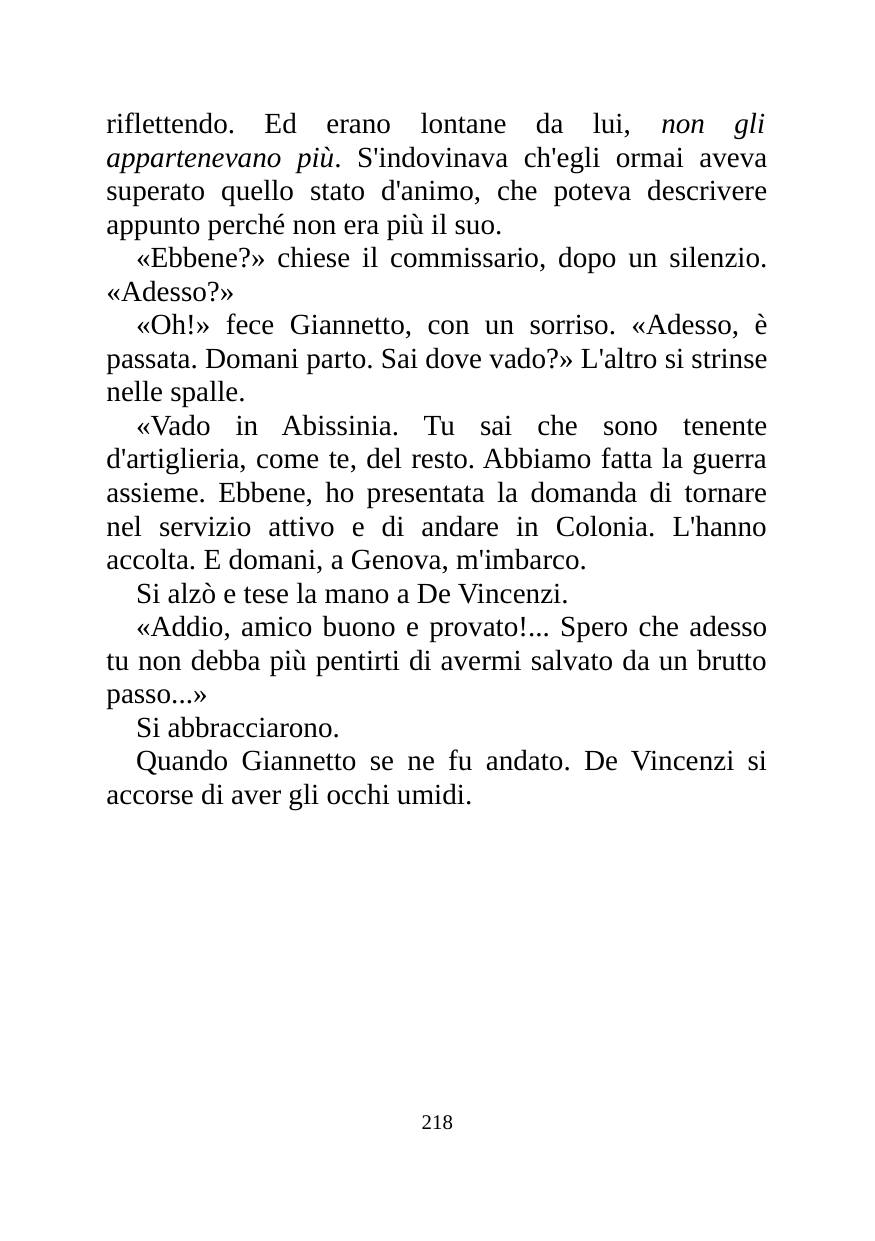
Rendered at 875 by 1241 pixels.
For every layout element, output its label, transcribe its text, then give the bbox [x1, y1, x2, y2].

text Si alzò e tese la mano a De Vincenzi. [106, 576, 768, 609]
text Quando Giannetto se ne fu andato. De Vincenzi si accorse di aver gli occhi umidi. [106, 743, 768, 811]
text «Vado in Abissinia. Tu sai che sono tenente d'artiglieria, come te, del resto. Abbiamo fatta la guerra assieme. Ebbene, ho presentata la domanda di tornare nel servizio attivo e di andare in Colonia. L'hanno accolta. E domani, a Genova, m'imbarco. [106, 408, 768, 576]
text Si abbracciarono. [106, 710, 768, 743]
text «Oh!» fece Giannetto, con un sorriso. «Adesso, è passata. Domani parto. Sai dove vado?» L'altro si strinse nelle spalle. [106, 307, 768, 408]
text riflettendo. Ed erano lontane da lui, non gli appartenevano più. S'indovinava ch'egli ormai aveva superato quello stato d'animo, che poteva descrivere appunto perché non era più il suo. [106, 106, 768, 240]
text «Ebbene?» chiese il commissario, dopo un silenzio. «Adesso?» [106, 240, 768, 307]
text «Addio, amico buono e provato!... Spero che adesso tu non debba più pentirti di avermi salvato da un brutto passo...» [106, 609, 768, 710]
